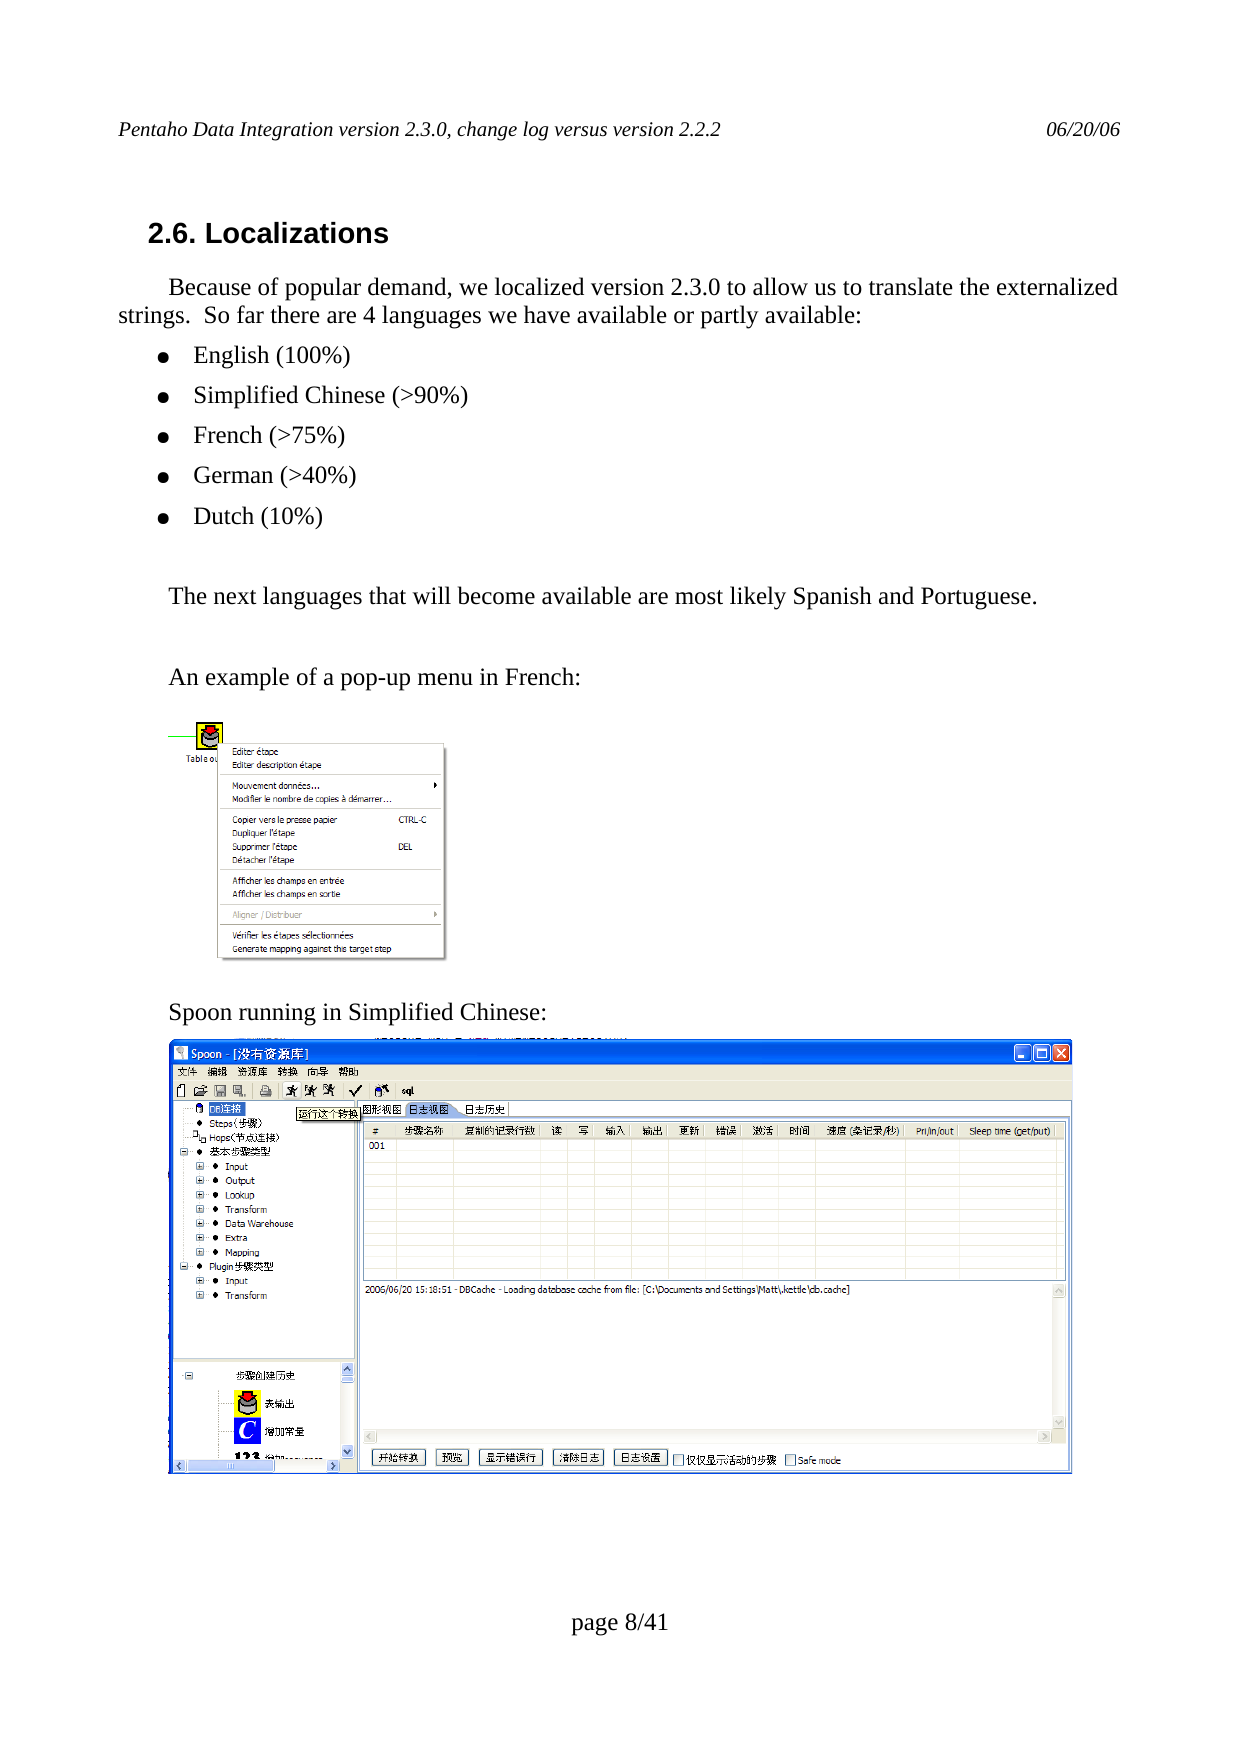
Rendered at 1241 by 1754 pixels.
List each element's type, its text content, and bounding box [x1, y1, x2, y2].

list Simplified Chinese (>90%) [156, 381, 1122, 409]
list French (>75%) [156, 421, 1122, 449]
list English (100%) [156, 341, 1122, 369]
text Spoon running in Simplified Chinese: [118, 998, 1122, 1026]
list Dutch (10%) [156, 502, 1122, 529]
subtitle Localizations [148, 217, 1122, 249]
text Because of popular demand, we localized version 2.3.0 to allow us to translate the externalized strings. So far there are 4 languages we have available or partly available: [118, 273, 1122, 328]
text An example of a pop-up menu in French: [118, 663, 1122, 690]
list German (>40%) [156, 462, 1122, 489]
text The next languages that will become available are most likely Spanish and Portuguese. [118, 582, 1122, 610]
